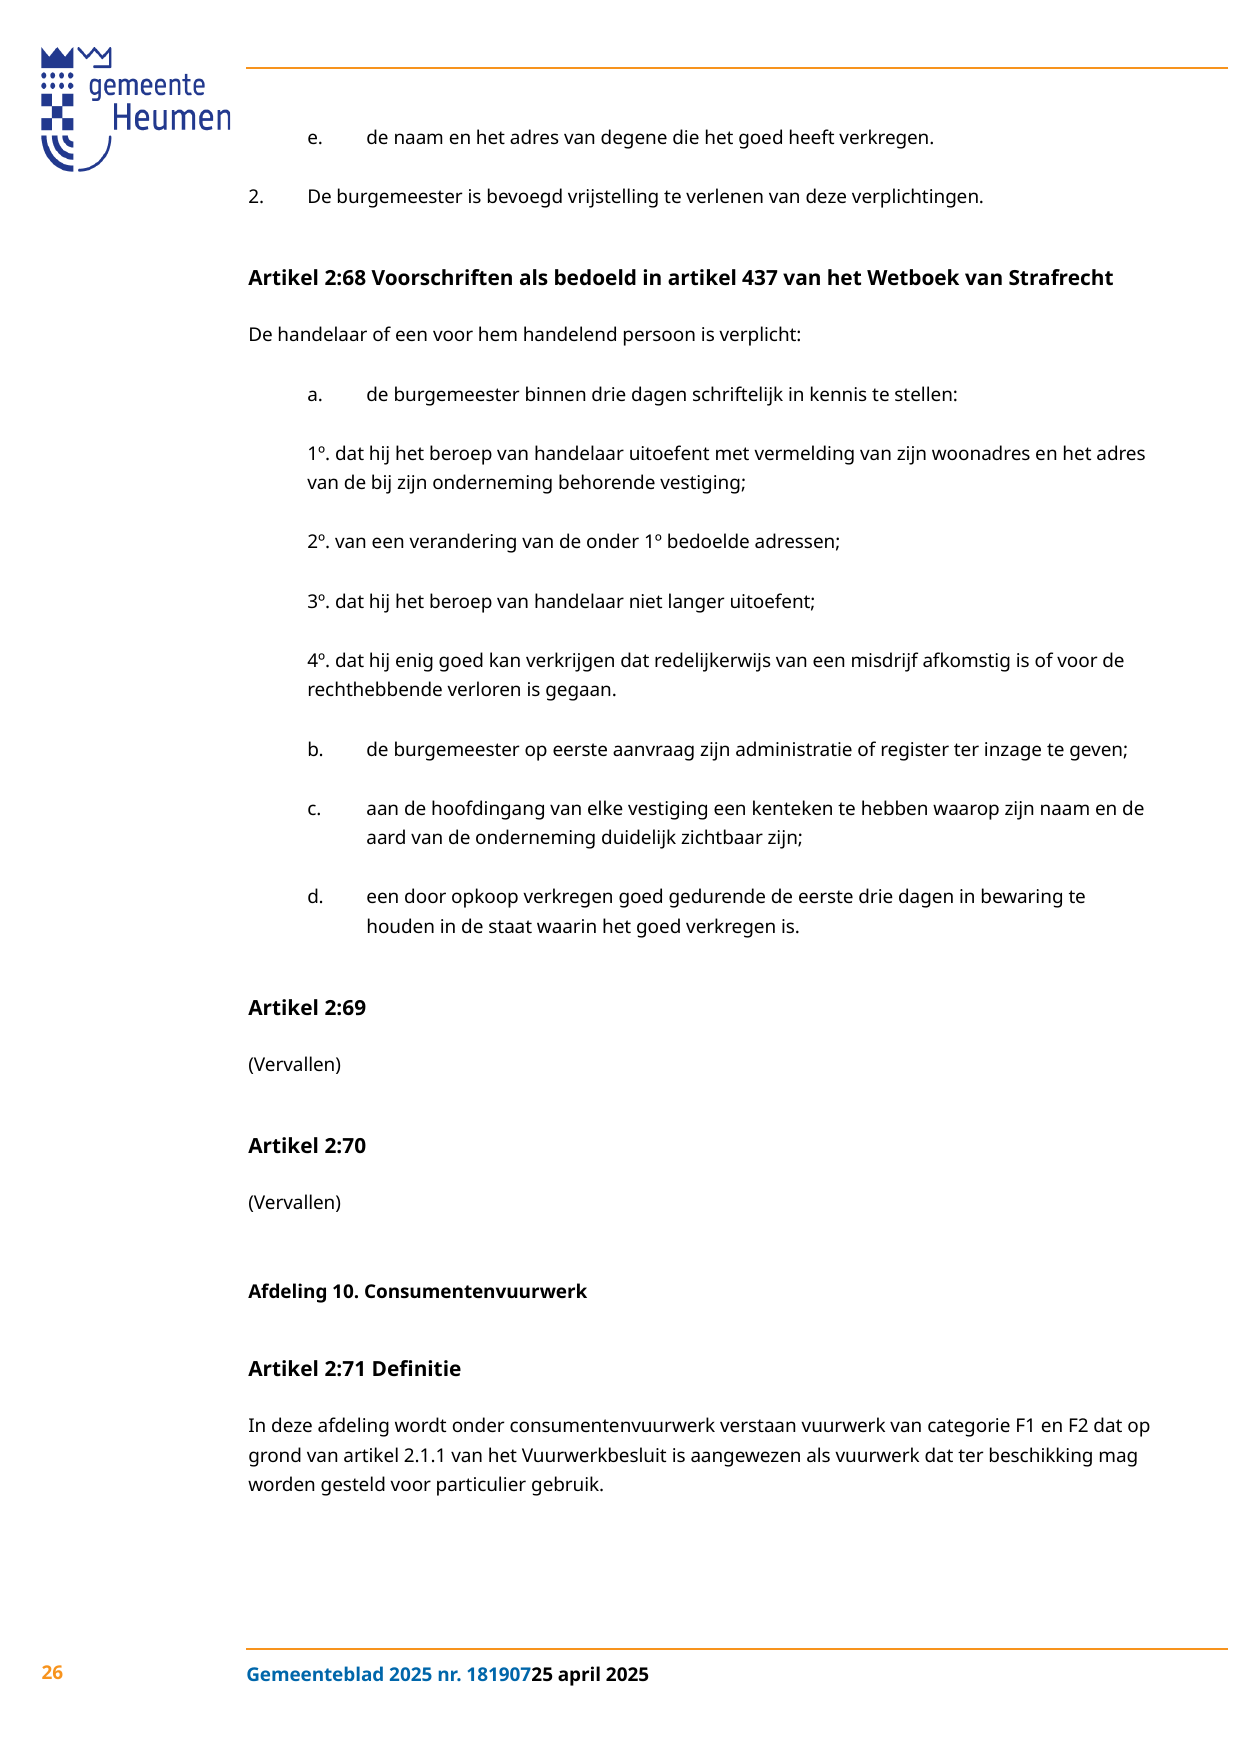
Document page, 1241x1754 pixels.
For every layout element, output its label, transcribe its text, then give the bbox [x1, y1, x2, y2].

text Afdeling 10. Consumentenvuurwerk [248, 1278, 1152, 1304]
list 2º. van een verandering van de onder 1º bedoelde adressen; [248, 529, 1152, 554]
list aan de hoofdingang van elke vestiging een kenteken te hebben waarop zijn naam en de aard van de onderneming duidelijk zichtbaar zijn; [307, 795, 1152, 850]
list een door opkoop verkregen goed gedurende de eerste drie dagen in bewaring te houden in de staat waarin het goed verkregen is. [307, 884, 1152, 939]
list 3º. dat hij het beroep van handelaar niet langer uitoefent; [248, 588, 1152, 613]
list 4º. dat hij enig goed kan verkrijgen dat redelijkerwijs van een misdrijf afkomstig is of voor de rechthebbende verloren is gegaan. [248, 647, 1152, 702]
text (Vervallen) [248, 1051, 1152, 1077]
list de burgemeester op eerste aanvraag zijn administratie of register ter inzage te geven; [307, 736, 1152, 761]
text In deze afdeling wordt onder consumentenvuurwerk verstaan vuurwerk van categorie F1 en F2 dat op grond van artikel 2.1.1 van het Vuurwerkbesluit is aangewezen als vuurwerk dat ter beschikking mag worden gesteld voor particulier gebruik. [248, 1412, 1152, 1497]
list De burgemeester is bevoegd vrijstelling te verlenen van deze verplichtingen. [248, 183, 1152, 209]
text Artikel 2:71 Definitie [248, 1354, 1152, 1383]
text Artikel 2:68 Voorschriften als bedoeld in artikel 437 van het Wetboek van Strafrecht [248, 263, 1152, 292]
list 1º. dat hij het beroep van handelaar uitoefent met vermelding van zijn woonadres en het adres van de bij zijn onderneming behorende vestiging; [248, 440, 1152, 495]
list de naam en het adres van degene die het goed heeft verkregen. [307, 124, 1152, 150]
text Artikel 2:69 [248, 993, 1152, 1022]
list de burgemeester binnen drie dagen schriftelijk in kennis te stellen: [307, 381, 1152, 406]
text Artikel 2:70 [248, 1131, 1152, 1160]
text (Vervallen) [248, 1189, 1152, 1215]
text De handelaar of een voor hem handelend persoon is verplicht: [248, 322, 1152, 347]
picture [41, 47, 231, 172]
